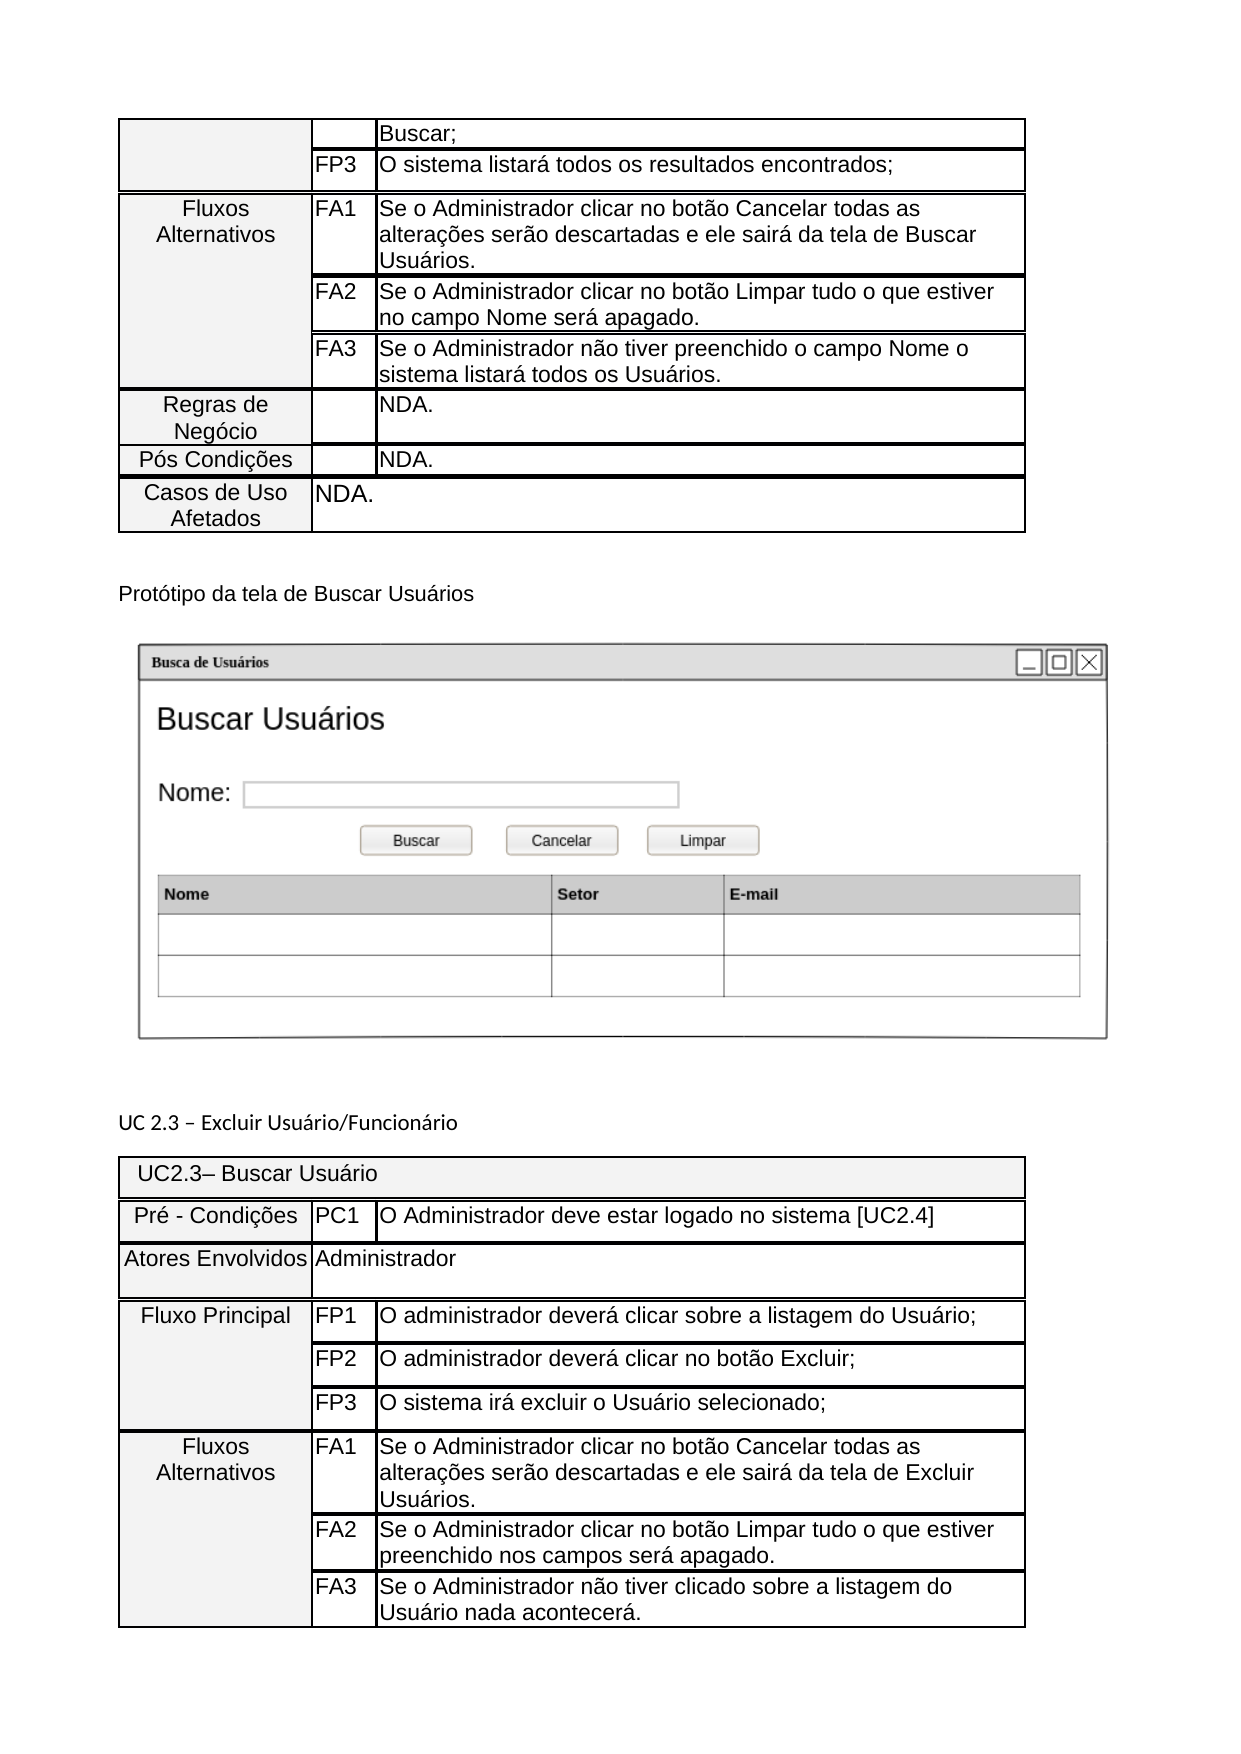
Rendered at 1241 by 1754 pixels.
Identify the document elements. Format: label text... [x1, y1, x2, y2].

table_cell [120, 120, 311, 190]
table_header UC2.3– Buscar Usuário [120, 1158, 1024, 1197]
table_cell O administrador deverá clicar sobre a listagem do Usuário; [378, 1302, 1024, 1341]
table_cell FP1 [313, 1302, 375, 1341]
table_cell Administrador [313, 1245, 1024, 1297]
table_cell PC1 [313, 1202, 375, 1241]
table_cell NDA. [378, 446, 1024, 474]
table_cell Fluxo Principal [120, 1302, 311, 1429]
table_cell FP3 [313, 151, 375, 190]
table_cell [313, 391, 375, 442]
table_cell Regras de Negócio [120, 391, 311, 444]
table_cell Se o Administrador clicar no botão Cancelar todas as alterações serão descartadas e ele sairá da tela de Buscar Usuários. [378, 195, 1024, 273]
table_cell O Administrador deve estar logado no sistema [UC2.4] [378, 1202, 1024, 1241]
table_cell Pré - Condições [120, 1202, 311, 1241]
table_cell FP2 [313, 1345, 375, 1385]
table_cell FA1 [313, 195, 375, 273]
table_cell Se o Administrador clicar no botão Limpar tudo o que estiver preenchido nos campos será apagado. [378, 1516, 1024, 1569]
table_cell Se o Administrador não tiver preenchido o campo Nome o sistema listará todos os Usuários. [378, 335, 1024, 387]
table_cell [313, 120, 375, 147]
table_cell Casos de Uso Afetados [120, 479, 311, 531]
table_cell Pós Condições [120, 446, 311, 474]
table_cell FA2 [313, 278, 375, 330]
table_cell NDA. [313, 479, 1024, 531]
table_cell NDA. [378, 391, 1024, 442]
text UC 2.3 – Excluir Usuário/Funcionário [118, 1108, 1122, 1136]
table_cell FA2 [313, 1516, 375, 1569]
table_cell FP3 [313, 1389, 375, 1429]
picture [118, 625, 1123, 1056]
table_cell Atores Envolvidos [120, 1245, 311, 1297]
table_cell Se o Administrador não tiver clicado sobre a listagem do Usuário nada acontecerá. [378, 1573, 1024, 1626]
text Protótipo da tela de Buscar Usuários [118, 581, 1122, 606]
table_cell Fluxos Alternativos [120, 1433, 311, 1626]
table_cell FA1 [313, 1433, 375, 1512]
table_cell FA3 [313, 1573, 375, 1626]
table_cell O sistema irá excluir o Usuário selecionado; [378, 1389, 1024, 1429]
table_cell O administrador deverá clicar no botão Excluir; [378, 1345, 1024, 1385]
table_cell O sistema listará todos os resultados encontrados; [378, 151, 1024, 190]
table_cell [313, 446, 375, 474]
table_cell Se o Administrador clicar no botão Cancelar todas as alterações serão descartadas e ele sairá da tela de Excluir Usuários. [378, 1433, 1024, 1512]
table_cell Se o Administrador clicar no botão Limpar tudo o que estiver no campo Nome será apagado. [378, 278, 1024, 330]
table_cell Buscar; [378, 120, 1024, 147]
table_cell Fluxos Alternativos [120, 195, 311, 387]
table_cell FA3 [313, 335, 375, 387]
